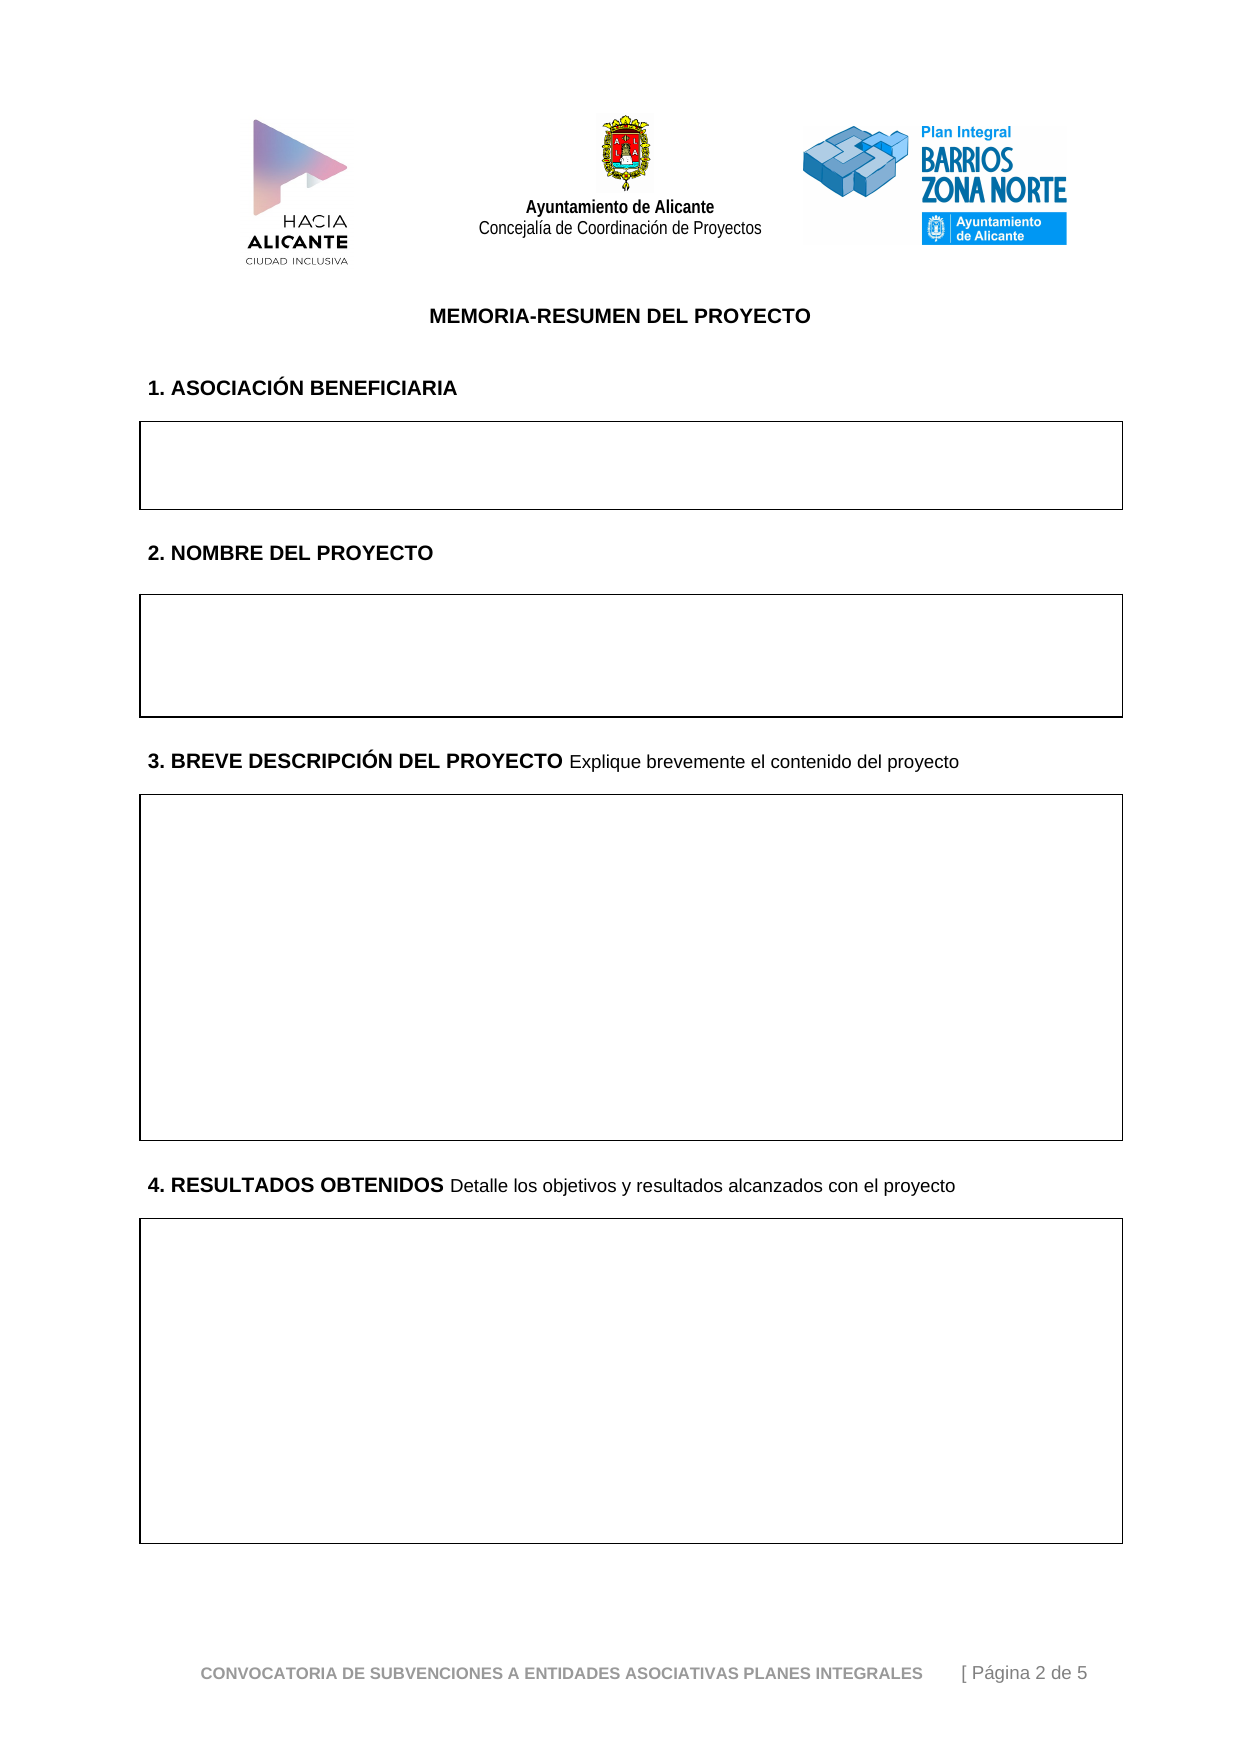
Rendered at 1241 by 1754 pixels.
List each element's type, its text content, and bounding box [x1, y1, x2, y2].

picture [596, 113, 655, 193]
text 3. BREVE DESCRIPCIÓN DEL PROYECTO Explique brevemente el contenido del proyecto [148, 749, 1092, 773]
text 4. RESULTADOS OBTENIDOS Detalle los objetivos y resultados alcanzados con el proyecto [148, 1173, 1092, 1197]
text MEMORIA-RESUMEN DEL PROYECTO [148, 304, 1092, 328]
text 1. ASOCIACIÓN BENEFICIARIA [148, 376, 1092, 400]
picture [240, 115, 354, 269]
table_header [141, 422, 1122, 508]
picture [803, 126, 1067, 245]
text 2. NOMBRE DEL PROYECTO [148, 541, 1092, 565]
table_header [141, 595, 1122, 716]
picture [1059, 181, 1067, 198]
table_header [141, 795, 1122, 1140]
table_header [141, 1219, 1122, 1543]
